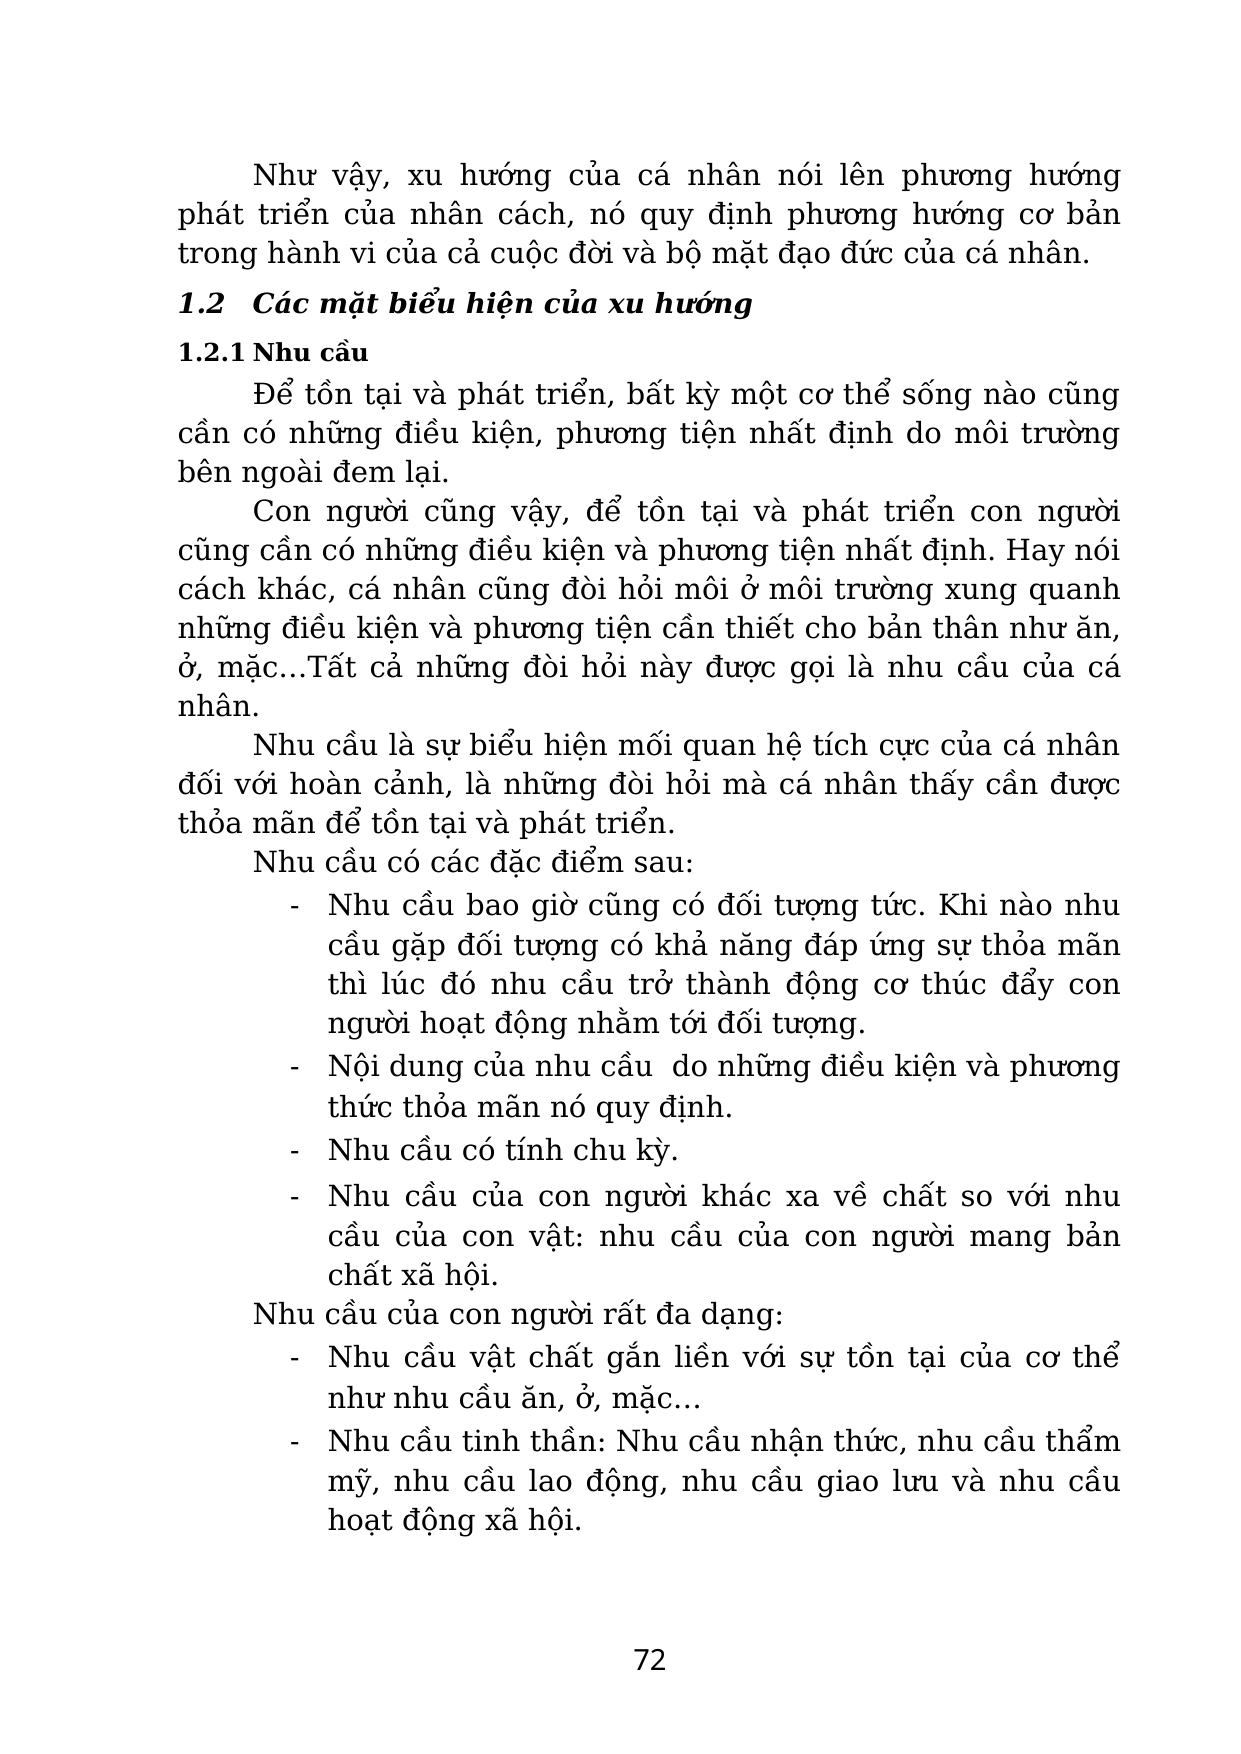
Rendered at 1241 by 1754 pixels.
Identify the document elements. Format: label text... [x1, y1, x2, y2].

list Nhu cầu bao giờ cũng có đối tượng tức. Khi nào nhu cầu gặp đối tượng có khả năng đáp ứng sự thỏa mãn thì lúc đó nhu cầu trở thành động cơ thúc đẩy con người hoạt động nhằm tới đối tượng. [290, 884, 1122, 1041]
subtitle Các mặt biểu hiện của xu hướng [177, 288, 1122, 320]
text Để tồn tại và phát triển, bất kỳ một cơ thể sống nào cũng cần có những điều kiện, phương tiện nhất định do môi trường bên ngoài đem lại. [177, 377, 1122, 489]
list Nhu cầu có tính chu kỳ. [290, 1129, 1122, 1169]
text Con người cũng vậy, để tồn tại và phát triển con người cũng cần có những điều kiện và phương tiện nhất định. Hay nói cách khác, cá nhân cũng đòi hỏi môi ở môi trường xung quanh những điều kiện và phương tiện cần thiết cho bản thân như ăn, ở, mặc…Tất cả những đòi hỏi này được gọi là nhu cầu của cá nhân. [177, 494, 1122, 723]
list Nội dung của nhu cầu do những điều kiện và phương thức thỏa mãn nó quy định. [290, 1046, 1122, 1124]
subtitle Nhu cầu [177, 338, 1122, 367]
list Nhu cầu của con người khác xa về chất so với nhu cầu của con vật: nhu cầu của con người mang bản chất xã hội. [290, 1175, 1122, 1292]
text Nhu cầu có các đặc điểm sau: [177, 845, 1122, 879]
text Như vậy, xu hướng của cá nhân nói lên phương hướng phát triển của nhân cách, nó quy định phương hướng cơ bản trong hành vi của cả cuộc đời và bộ mặt đạo đức của cá nhân. [177, 158, 1122, 270]
text Nhu cầu của con người rất đa dạng: [252, 1297, 1122, 1331]
list Nhu cầu vật chất gắn liền với sự tồn tại của cơ thể như nhu cầu ăn, ở, mặc… [290, 1336, 1122, 1415]
list Nhu cầu tinh thần: Nhu cầu nhận thức, nhu cầu thẩm mỹ, nhu cầu lao động, nhu cầu giao lưu và nhu cầu hoạt động xã hội. [290, 1420, 1122, 1538]
text Nhu cầu là sự biểu hiện mối quan hệ tích cực của cá nhân đối với hoàn cảnh, là những đòi hỏi mà cá nhân thấy cần được thỏa mãn để tồn tại và phát triển. [177, 728, 1122, 840]
